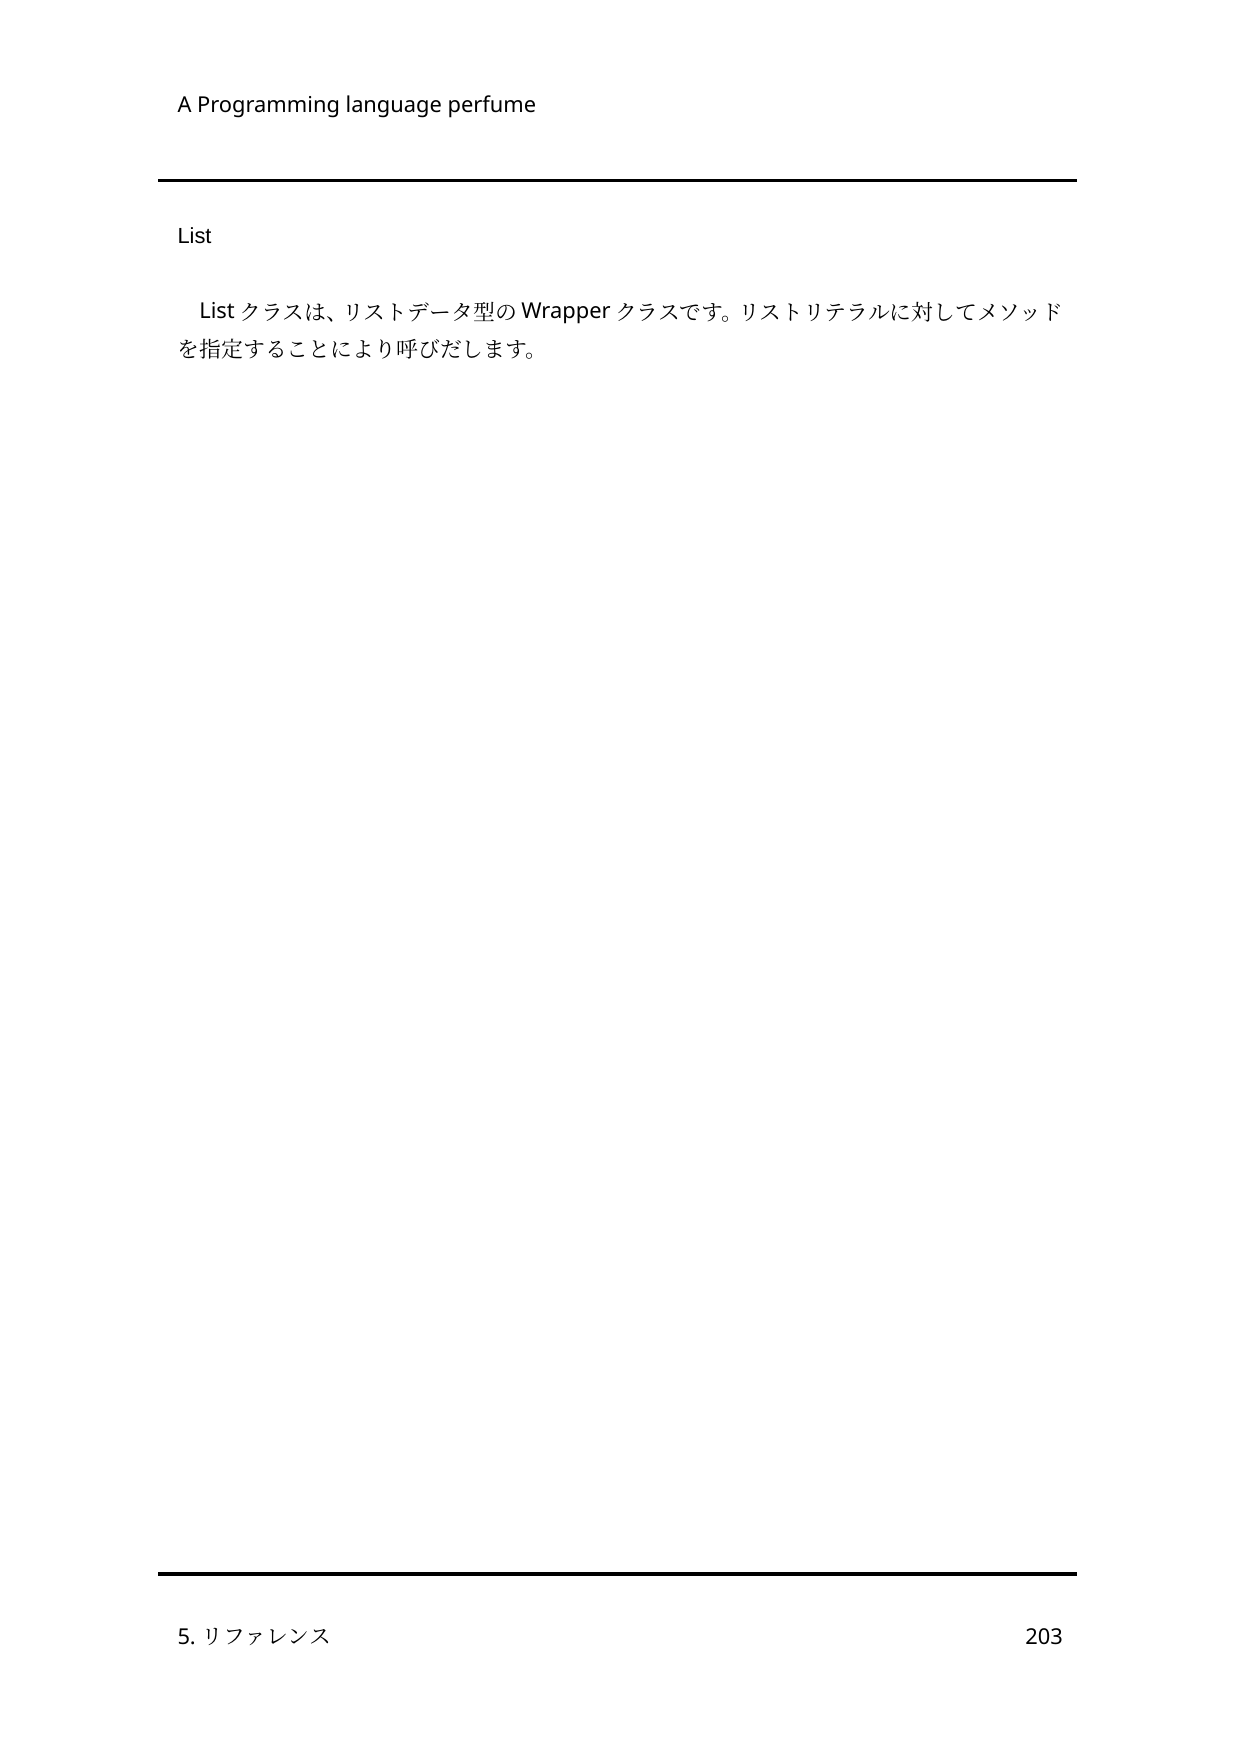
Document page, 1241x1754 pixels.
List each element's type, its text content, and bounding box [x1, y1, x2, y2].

subtitle List [177, 217, 1063, 254]
text Listクラスは、リストデータ型のWrapperクラスです。リストリテラルに対してメソッドを指定することにより呼びだします。 [177, 292, 1063, 367]
